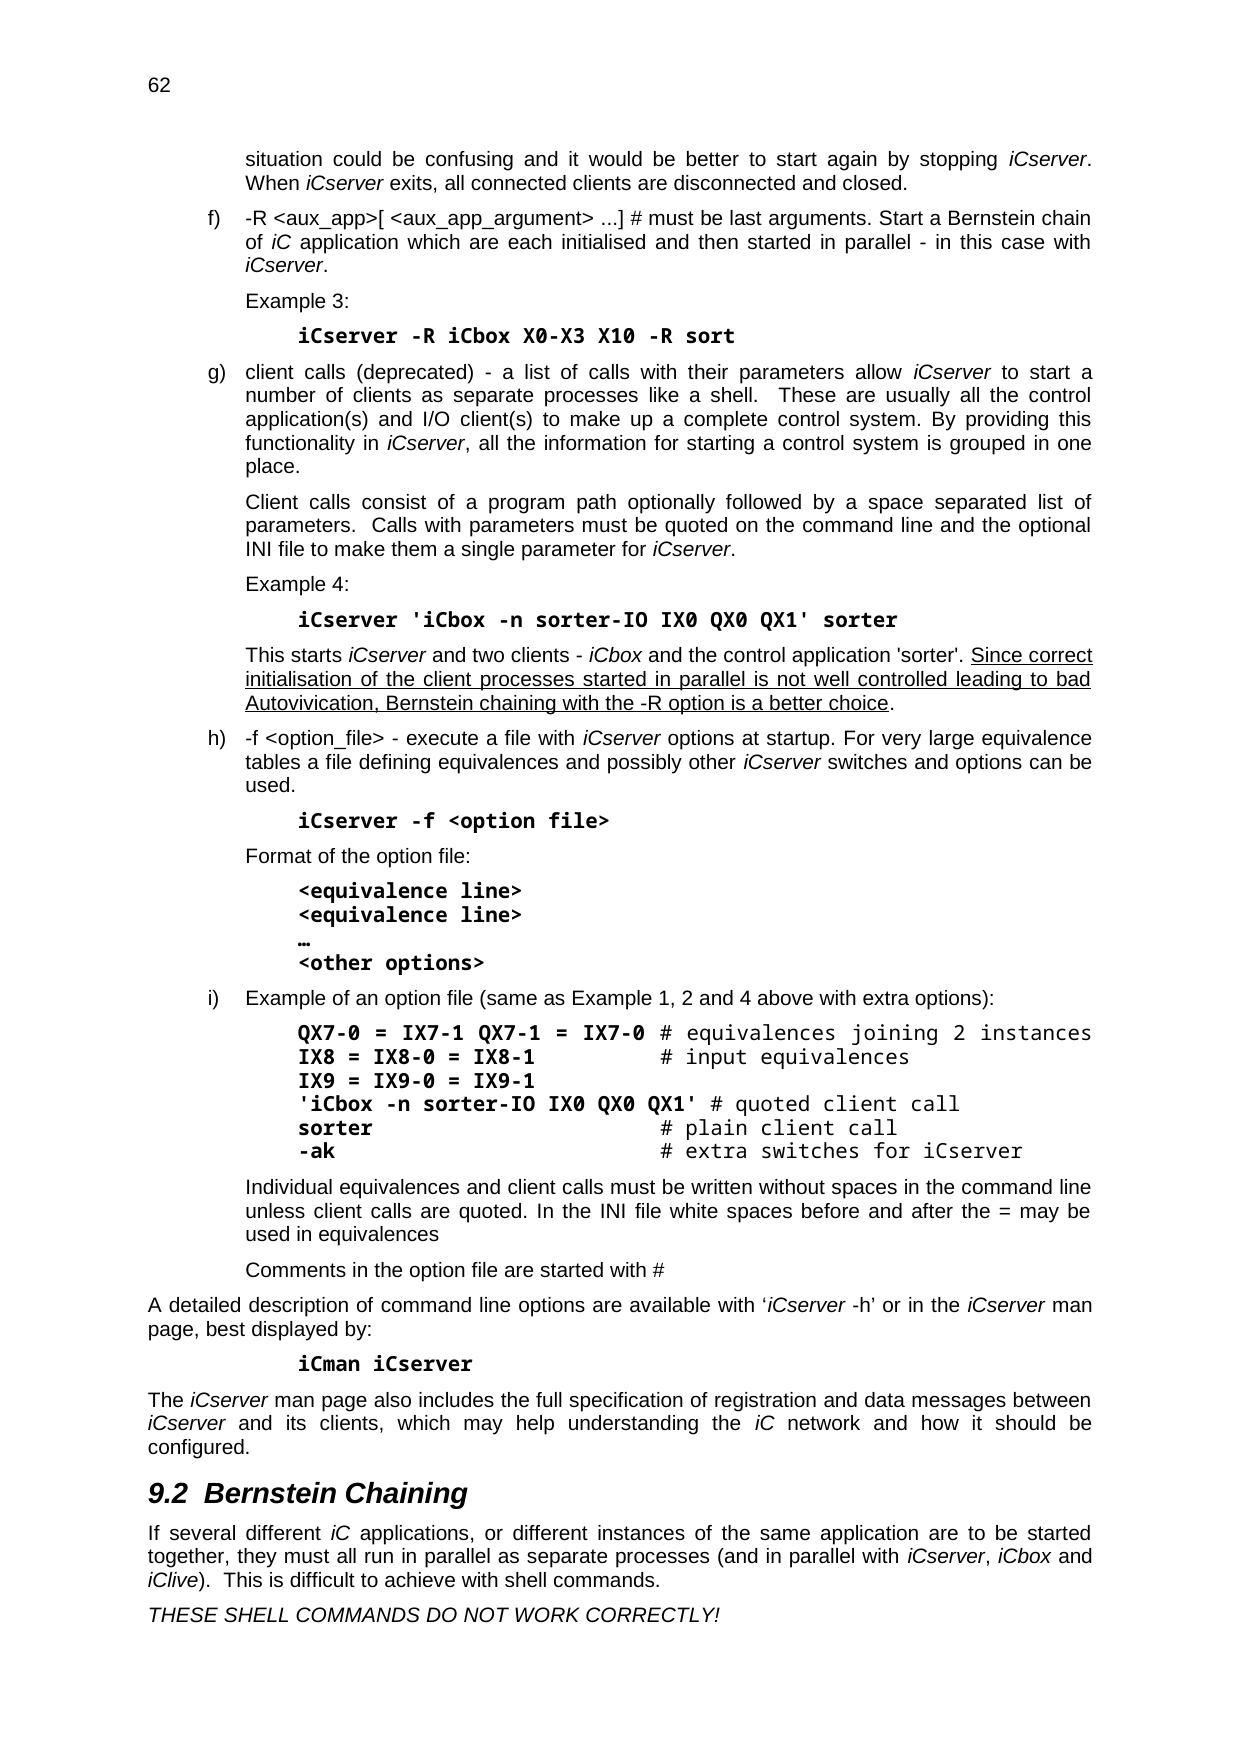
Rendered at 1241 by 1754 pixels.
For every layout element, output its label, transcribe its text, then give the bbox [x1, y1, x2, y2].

list Format of the option file: [208, 845, 1092, 868]
list Individual equivalences and client calls must be written without spaces in the command line unless client calls are quoted. In the INI file white spaces before and after the = may be used in equivalences [208, 1176, 1092, 1246]
list This starts iCserver and two clients - iCbox and the control application 'sorter'. Since correct initialisation of the client processes started in parallel is not well controlled leading to bad Autovivication, Bernstein chaining with the -R option is a better choice. [208, 644, 1092, 715]
list Example 4: [208, 573, 1092, 597]
list Example of an option file (same as Example 1, 2 and 4 above with extra options): [208, 986, 1092, 1010]
text iCserver -f <option file> [298, 809, 1092, 833]
text QX7-0 = IX7-1 QX7-1 = IX7-0 # equivalences joining 2 instances IX8 = IX8-0 = IX8-1 # input equivalences IX9 = IX9-0 = IX9-1 'iCbox -n sorter-IO IX0 QX0 QX1' # quoted client call sorter # plain client call -ak # extra switches for iCserver [298, 1022, 1092, 1164]
text A detailed description of command line options are available with ‘iCserver -h’ or in the iCserver man page, best displayed by: [148, 1294, 1092, 1341]
text The iCserver man page also includes the full specification of registration and data messages between iCserver and its clients, which may help understanding the iC network and how it should be configured. [148, 1388, 1092, 1459]
list -R <aux_app>[ <aux_app_argument> ...] # must be last arguments. Start a Bernstein chain of iC application which are each initialised and then started in parallel - in this case with iCserver. [208, 207, 1092, 278]
text <equivalence line> <equivalence line> … <other options> [298, 880, 1092, 975]
text iCserver 'iCbox -n sorter-IO IX0 QX0 QX1' sorter [298, 608, 1092, 632]
text If several different iC applications, or different instances of the same application are to be started together, they must all run in parallel as separate processes (and in parallel with iCserver, iCbox and iClive). This is difficult to achieve with shell commands. [148, 1521, 1092, 1592]
list client calls (deprecated) - a list of calls with their parameters allow iCserver to start a number of clients as separate processes like a shell. These are usually all the control application(s) and I/O client(s) to make up a complete control system. By providing this functionality in iCserver, all the information for starting a control system is grouped in one place. [208, 360, 1092, 478]
list -f <option_file> - execute a file with iCserver options at startup. For very large equivalence tables a file defining equivalences and possibly other iCserver switches and options can be used. [208, 727, 1092, 797]
list Example 3: [208, 289, 1092, 313]
subtitle Bernstein Chaining [148, 1477, 1092, 1509]
text iCserver -R iCbox X0-X3 X10 -R sort [298, 325, 1092, 348]
text iCman iCserver [298, 1353, 1092, 1376]
text THESE SHELL COMMANDS DO NOT WORK CORRECTLY! [148, 1604, 1092, 1627]
list Comments in the option file are started with # [208, 1258, 1092, 1282]
list Client calls consist of a program path optionally followed by a space separated list of parameters. Calls with parameters must be quoted on the command line and the optional INI file to make them a single parameter for iCserver. [208, 490, 1092, 561]
list situation could be confusing and it would be better to start again by stopping iCserver. When iCserver exits, all connected clients are disconnected and closed. [208, 148, 1092, 195]
